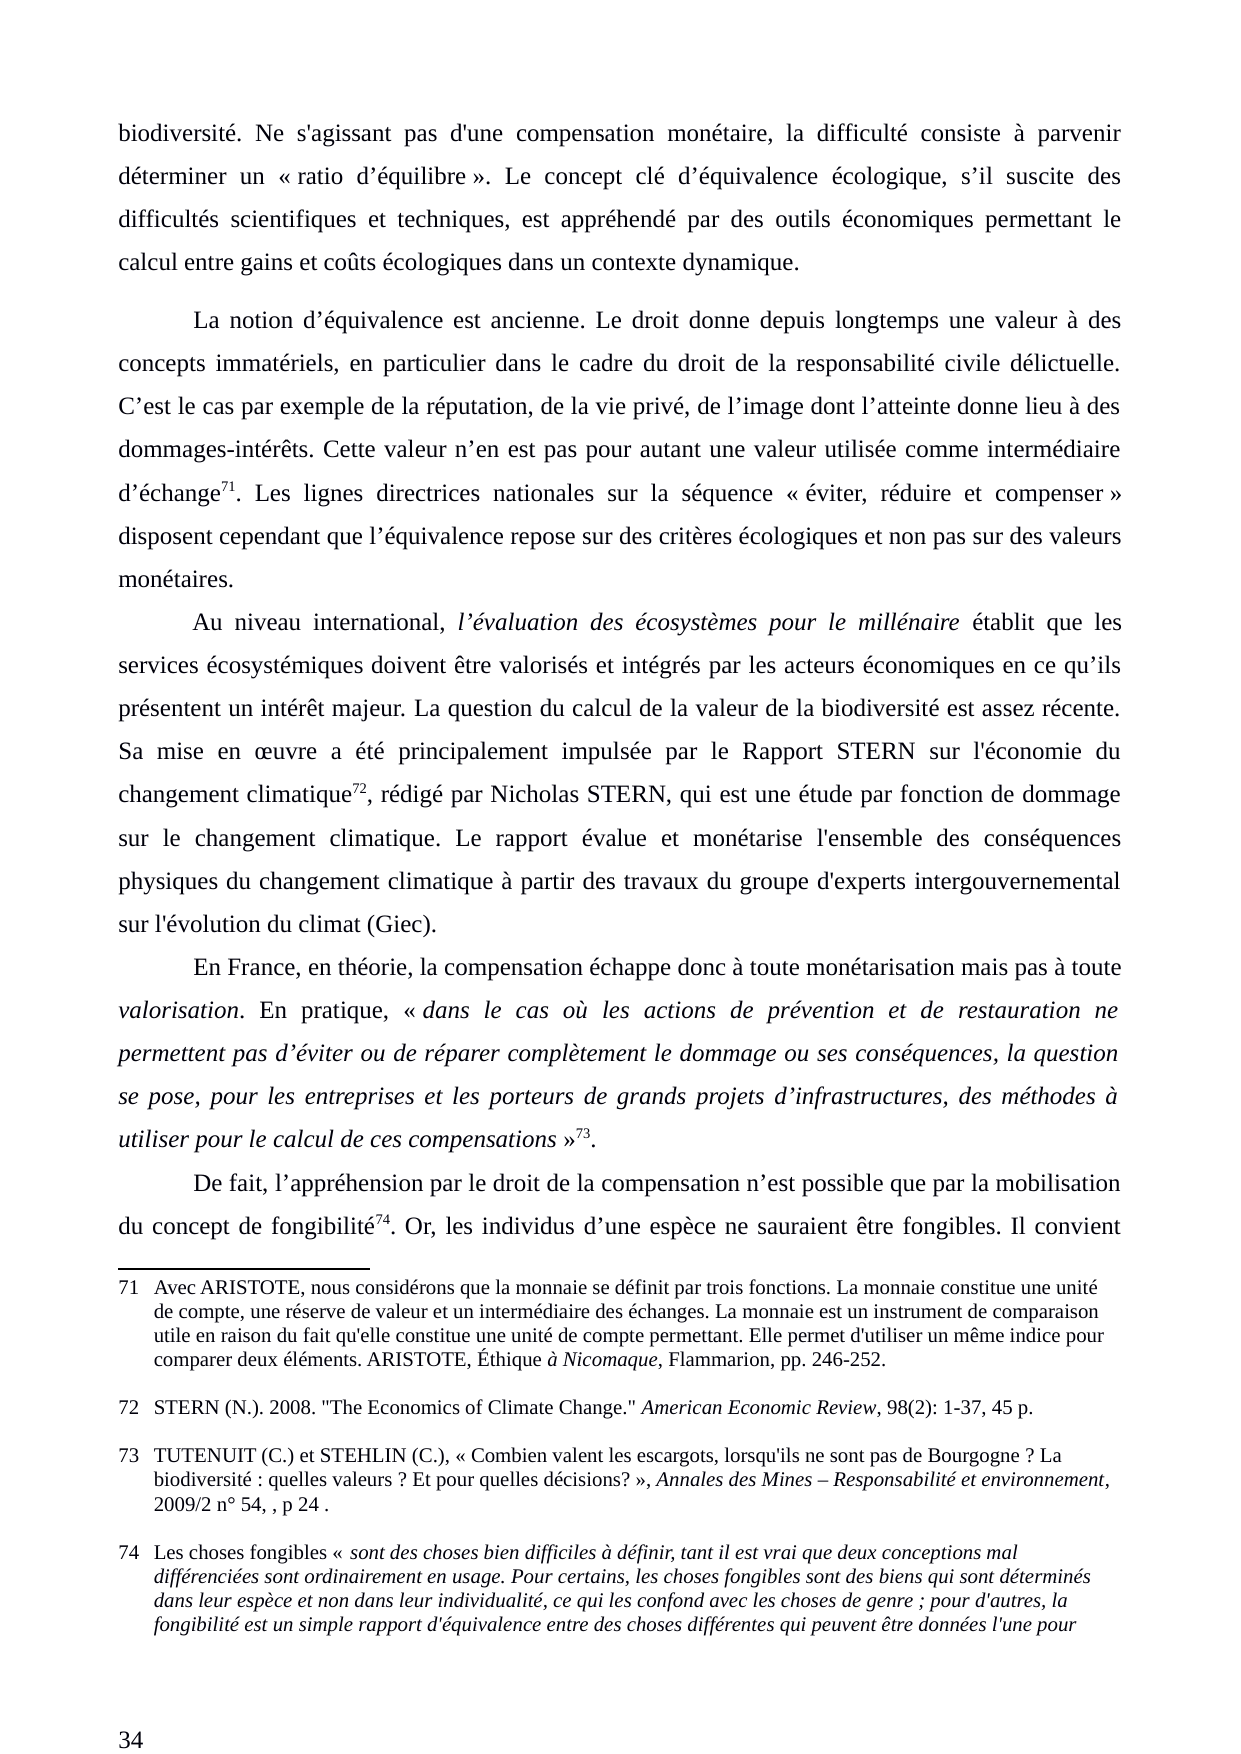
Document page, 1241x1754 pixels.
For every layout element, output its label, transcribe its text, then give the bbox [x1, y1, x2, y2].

text Au niveau international, l’évaluation des écosystèmes pour le millénaire établit que les services écosystémiques doivent être valorisés et intégrés par les acteurs économiques en ce qu’ils présentent un intérêt majeur. La question du calcul de la valeur de la biodiversité est assez récente. Sa mise en œuvre a été principalement impulsée par le Rapport STERN sur l'économie du changement climatique, rédigé par Nicholas STERN, qui est une étude par fonction de dommage sur le changement climatique. Le rapport évalue et monétarise l'ensemble des conséquences physiques du changement climatique à partir des travaux du groupe d'experts intergouvernemental sur l'évolution du climat (Giec). [118, 607, 1122, 938]
text TUTENUIT (C.) et STEHLIN (C.), « Combien valent les escargots, lorsqu'ils ne sont pas de Bourgogne ? La biodiversité : quelles valeurs ? Et pour quelles décisions? », Annales des Mines – Responsabilité et environnement, 2009/2 n° 54, , p 24 . [118, 1443, 1122, 1516]
text Avec ARISTOTE, nous considérons que la monnaie se définit par trois fonctions. La monnaie constitue une unité de compte, une réserve de valeur et un intermédiaire des échanges. La monnaie est un instrument de comparaison utile en raison du fait qu'elle constitue une unité de compte permettant. Elle permet d'utiliser un même indice pour comparer deux éléments. ARISTOTE, Éthique à Nicomaque, Flammarion, pp. 246-252. [118, 1275, 1122, 1371]
text La notion d’équivalence est ancienne. Le droit donne depuis longtemps une valeur à des concepts immatériels, en particulier dans le cadre du droit de la responsabilité civile délictuelle. C’est le cas par exemple de la réputation, de la vie privé, de l’image dont l’atteinte donne lieu à des dommages-intérêts. Cette valeur n’en est pas pour autant une valeur utilisée comme intermédiaire d’échange. Les lignes directrices nationales sur la séquence « éviter, réduire et compenser » disposent cependant que l’équivalence repose sur des critères écologiques et non pas sur des valeurs monétaires. [118, 305, 1122, 593]
text Les choses fongibles « sont des choses bien difficiles à définir, tant il est vrai que deux conceptions mal différenciées sont ordinairement en usage. Pour certains, les choses fongibles sont des biens qui sont déterminés dans leur espèce et non dans leur individualité, ce qui les confond avec les choses de genre ; pour d'autres, la fongibilité est un simple rapport d'équivalence entre des choses différentes qui peuvent être données l'une pour [118, 1539, 1122, 1636]
text STERN (N.). 2008. "The Economics of Climate Change." American Economic Review, 98(2): 1-37, 45 p. [118, 1395, 1122, 1419]
text De fait, l’appréhension par le droit de la compensation n’est possible que par la mobilisation du concept de fongibilité. Or, les individus d’une espèce ne sauraient être fongibles. Il convient [118, 1168, 1122, 1239]
text En France, en théorie, la compensation échappe donc à toute monétarisation mais pas à toute valorisation. En pratique, « dans le cas où les actions de prévention et de restauration ne permettent pas d’éviter ou de réparer complètement le dommage ou ses conséquences, la question se pose, pour les entreprises et les porteurs de grands projets d’infrastructures, des méthodes à utiliser pour le calcul de ces compensations ». [118, 952, 1122, 1153]
text biodiversité. Ne s'agissant pas d'une compensation monétaire, la difficulté consiste à parvenir déterminer un « ratio d’équilibre ». Le concept clé d’équivalence écologique, s’il suscite des difficultés scientifiques et techniques, est appréhendé par des outils économiques permettant le calcul entre gains et coûts écologiques dans un contexte dynamique. [118, 118, 1122, 276]
